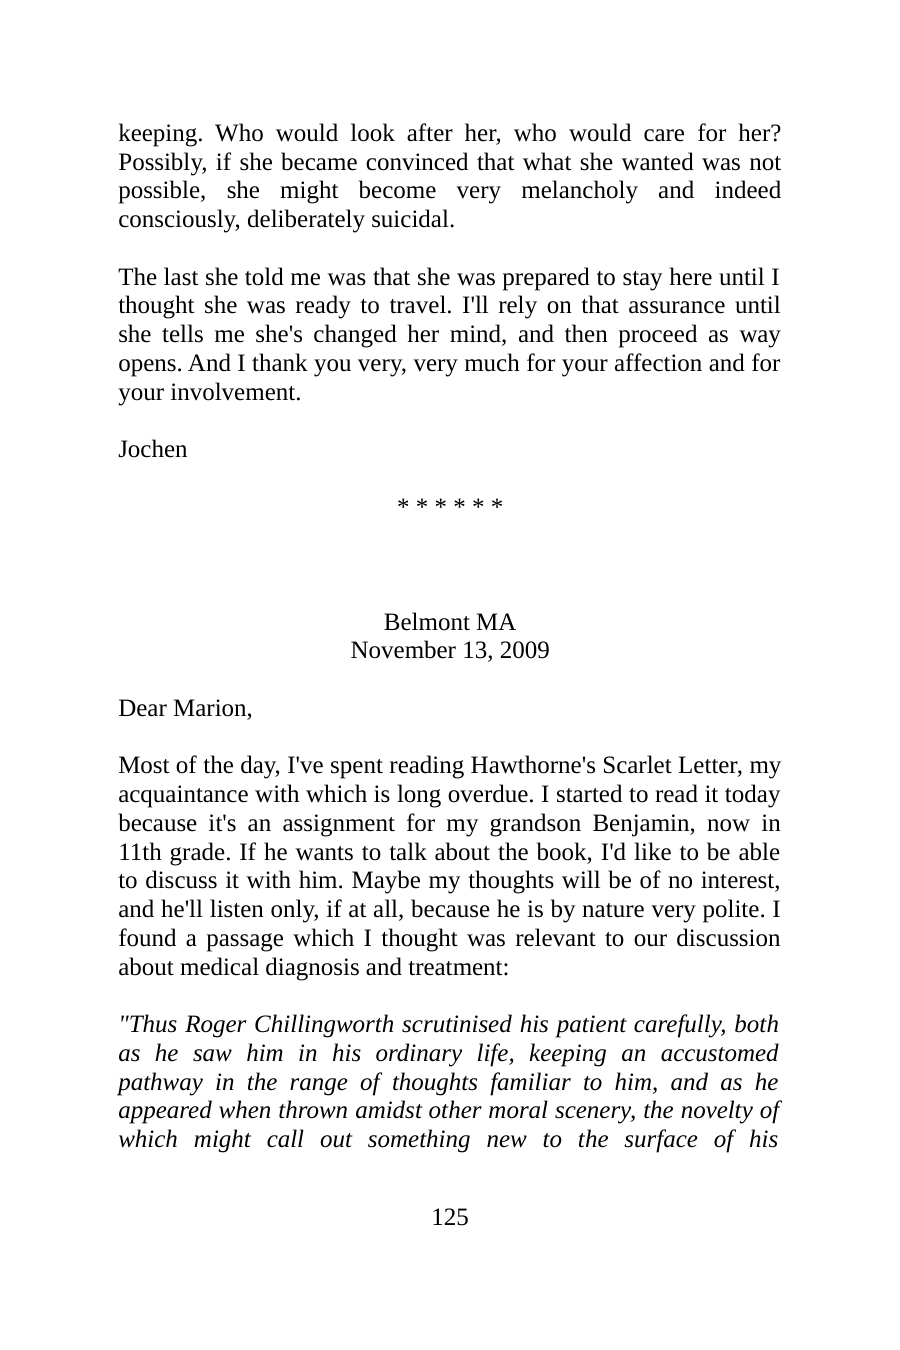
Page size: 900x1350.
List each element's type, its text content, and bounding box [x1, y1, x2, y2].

text * * * * * * [118, 492, 782, 521]
text The last she told me was that she was prepared to stay here until I thought she was ready to travel. I'll rely on that assurance until she tells me she's changed her mind, and then proceed as way opens. And I thank you very, very much for your affection and for your involvement. [118, 262, 782, 406]
text Dear Marion, [118, 693, 782, 722]
text Belmont MA [118, 607, 782, 636]
text "Thus Roger Chillingworth scrutinised his patient carefully, both as he saw him in his ordinary life, keeping an accustomed pathway in the range of thoughts familiar to him, and as he appeared when thrown amidst other moral scenery, the novelty of which might call out something new to the surface of his [118, 1009, 782, 1153]
text Most of the day, I've spent reading Hawthorne's Scarlet Letter, my acquaintance with which is long overdue. I started to read it today because it's an assignment for my grandson Benjamin, now in 11th grade. If he wants to talk about the book, I'd like to be able to discuss it with him. Maybe my thoughts will be of no interest, and he'll listen only, if at all, because he is by nature very polite. I found a passage which I thought was relevant to our discussion about medical diagnosis and treatment: [118, 751, 782, 981]
text November 13, 2009 [118, 636, 782, 664]
text keeping. Who would look after her, who would care for her? Possibly, if she became convinced that what she wanted was not possible, she might become very melancholy and indeed consciously, deliberately suicidal. [118, 118, 782, 233]
text Jochen [118, 434, 782, 463]
